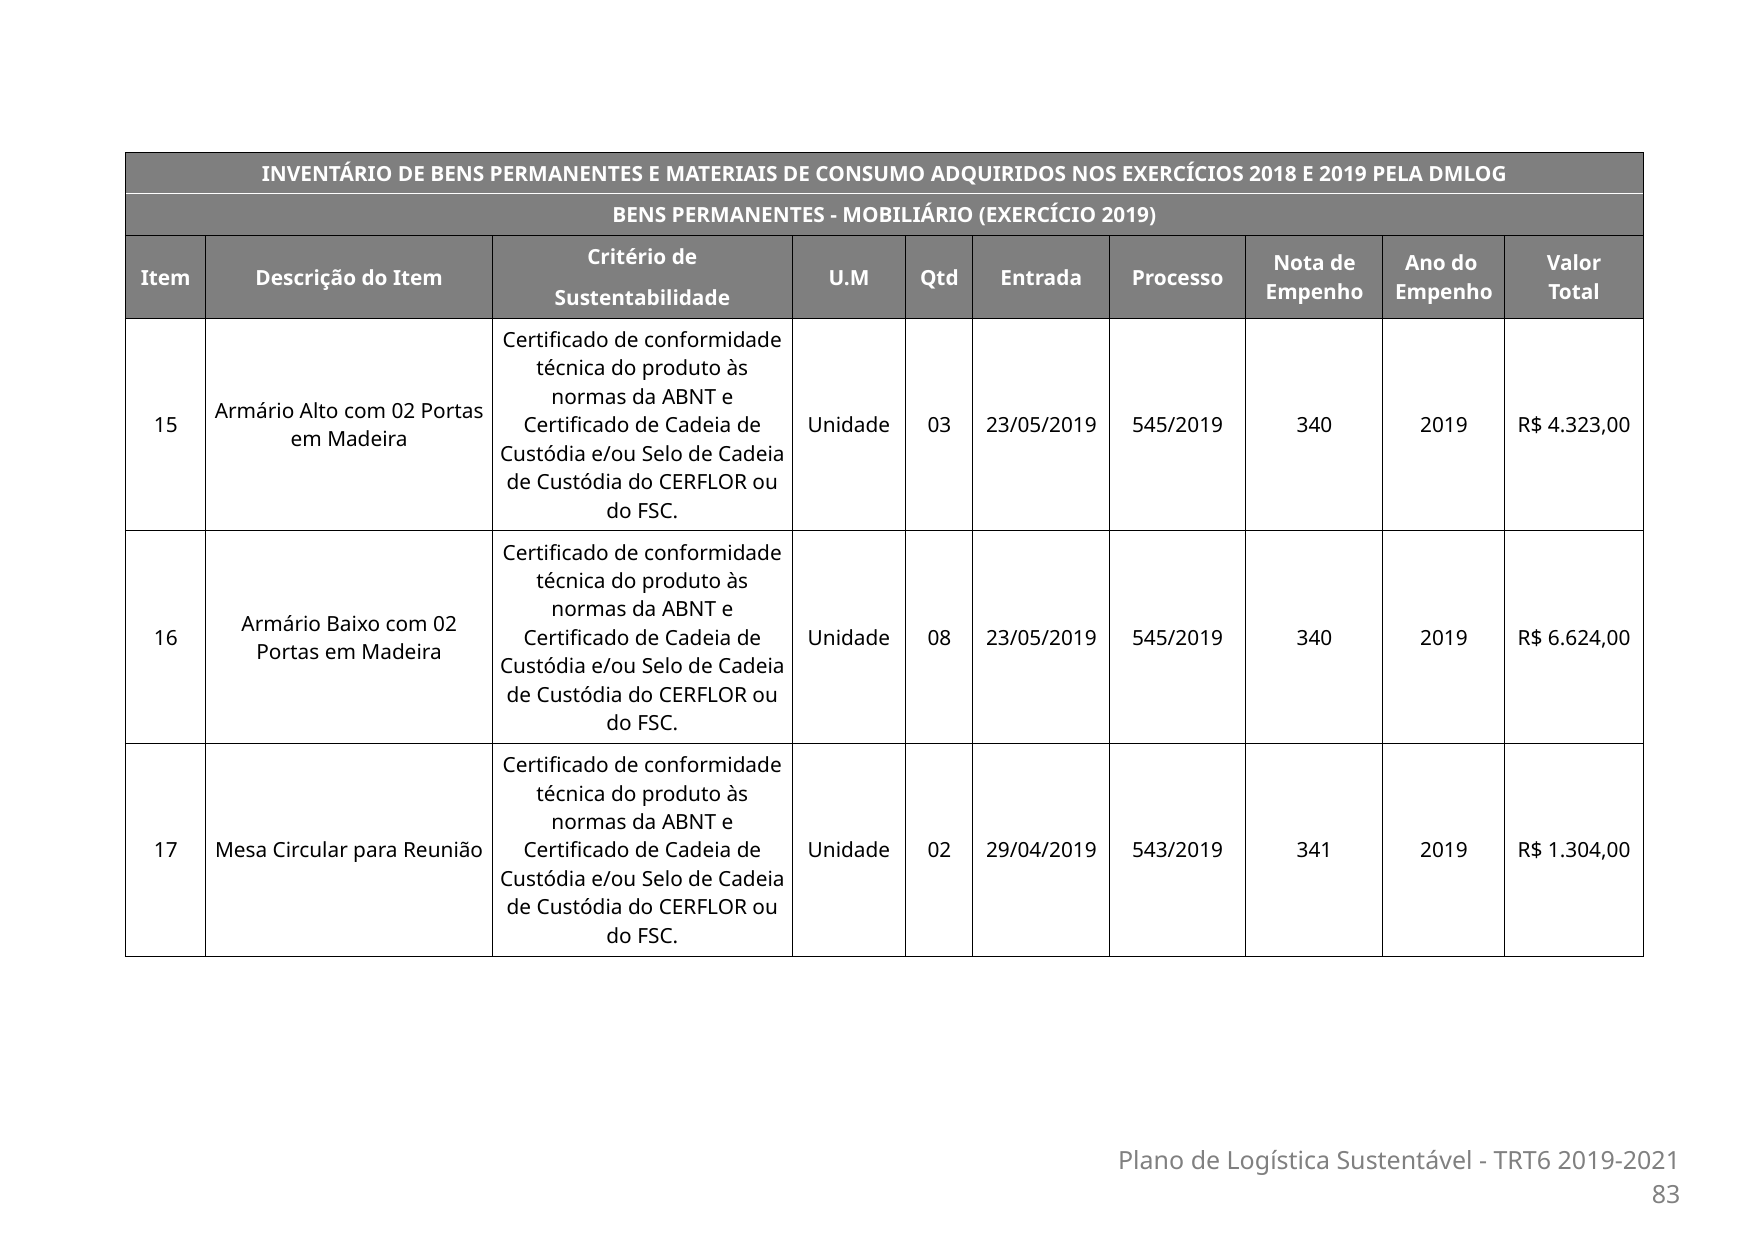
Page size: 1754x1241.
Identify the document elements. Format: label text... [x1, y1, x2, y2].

table_cell 08 [906, 531, 972, 743]
table_cell R$ 6.624,00 [1505, 531, 1643, 743]
table_cell 02 [906, 744, 972, 956]
table_cell 2019 [1383, 319, 1504, 530]
table_cell Ano do Empenho [1383, 236, 1504, 318]
table_cell R$ 4.323,00 [1505, 319, 1643, 530]
table_cell Item [126, 236, 205, 318]
table_cell 340 [1246, 319, 1382, 530]
table_cell 23/05/2019 [973, 319, 1109, 530]
table_cell 543/2019 [1110, 744, 1245, 956]
table_cell Critério de Sustentabilidade [493, 236, 792, 318]
table_cell Processo [1110, 236, 1245, 318]
table_cell Armário Alto com 02 Portas em Madeira [206, 319, 492, 530]
table_cell Unidade [793, 744, 905, 956]
table_cell 2019 [1383, 744, 1504, 956]
table_cell 545/2019 [1110, 531, 1245, 743]
table_cell Armário Baixo com 02 Portas em Madeira [206, 531, 492, 743]
table_cell 340 [1246, 531, 1382, 743]
table_cell 2019 [1383, 531, 1504, 743]
table_cell Valor Total [1505, 236, 1643, 318]
table_cell Mesa Circular para Reunião [206, 744, 492, 956]
table_cell Unidade [793, 531, 905, 743]
table_cell Certificado de conformidade técnica do produto às normas da ABNT e Certificado de Cadeia de Custódia e/ou Selo de Cadeia de Custódia do CERFLOR ou do FSC. [493, 531, 792, 743]
table_cell Certificado de conformidade técnica do produto às normas da ABNT e Certificado de Cadeia de Custódia e/ou Selo de Cadeia de Custódia do CERFLOR ou do FSC. [493, 744, 792, 956]
table_cell Entrada [973, 236, 1109, 318]
table_cell 23/05/2019 [973, 531, 1109, 743]
table_cell 15 [126, 319, 205, 530]
table_cell Qtd [906, 236, 972, 318]
table_cell Nota de Empenho [1246, 236, 1382, 318]
table_cell BENS PERMANENTES - MOBILIÁRIO (EXERCÍCIO 2019) [126, 194, 1643, 235]
table_cell U.M [793, 236, 905, 318]
table_cell 29/04/2019 [973, 744, 1109, 956]
table_cell 03 [906, 319, 972, 530]
table_cell Descrição do Item [206, 236, 492, 318]
table_header INVENTÁRIO DE BENS PERMANENTES E MATERIAIS DE CONSUMO ADQUIRIDOS NOS EXERCÍCIOS 2018 E 2019 PELA DMLOG [126, 153, 1643, 193]
table_cell 17 [126, 744, 205, 956]
table_cell 16 [126, 531, 205, 743]
table_cell 545/2019 [1110, 319, 1245, 530]
table_cell Unidade [793, 319, 905, 530]
table_cell 341 [1246, 744, 1382, 956]
table_cell Certificado de conformidade técnica do produto às normas da ABNT e Certificado de Cadeia de Custódia e/ou Selo de Cadeia de Custódia do CERFLOR ou do FSC. [493, 319, 792, 530]
table_cell R$ 1.304,00 [1505, 744, 1643, 956]
